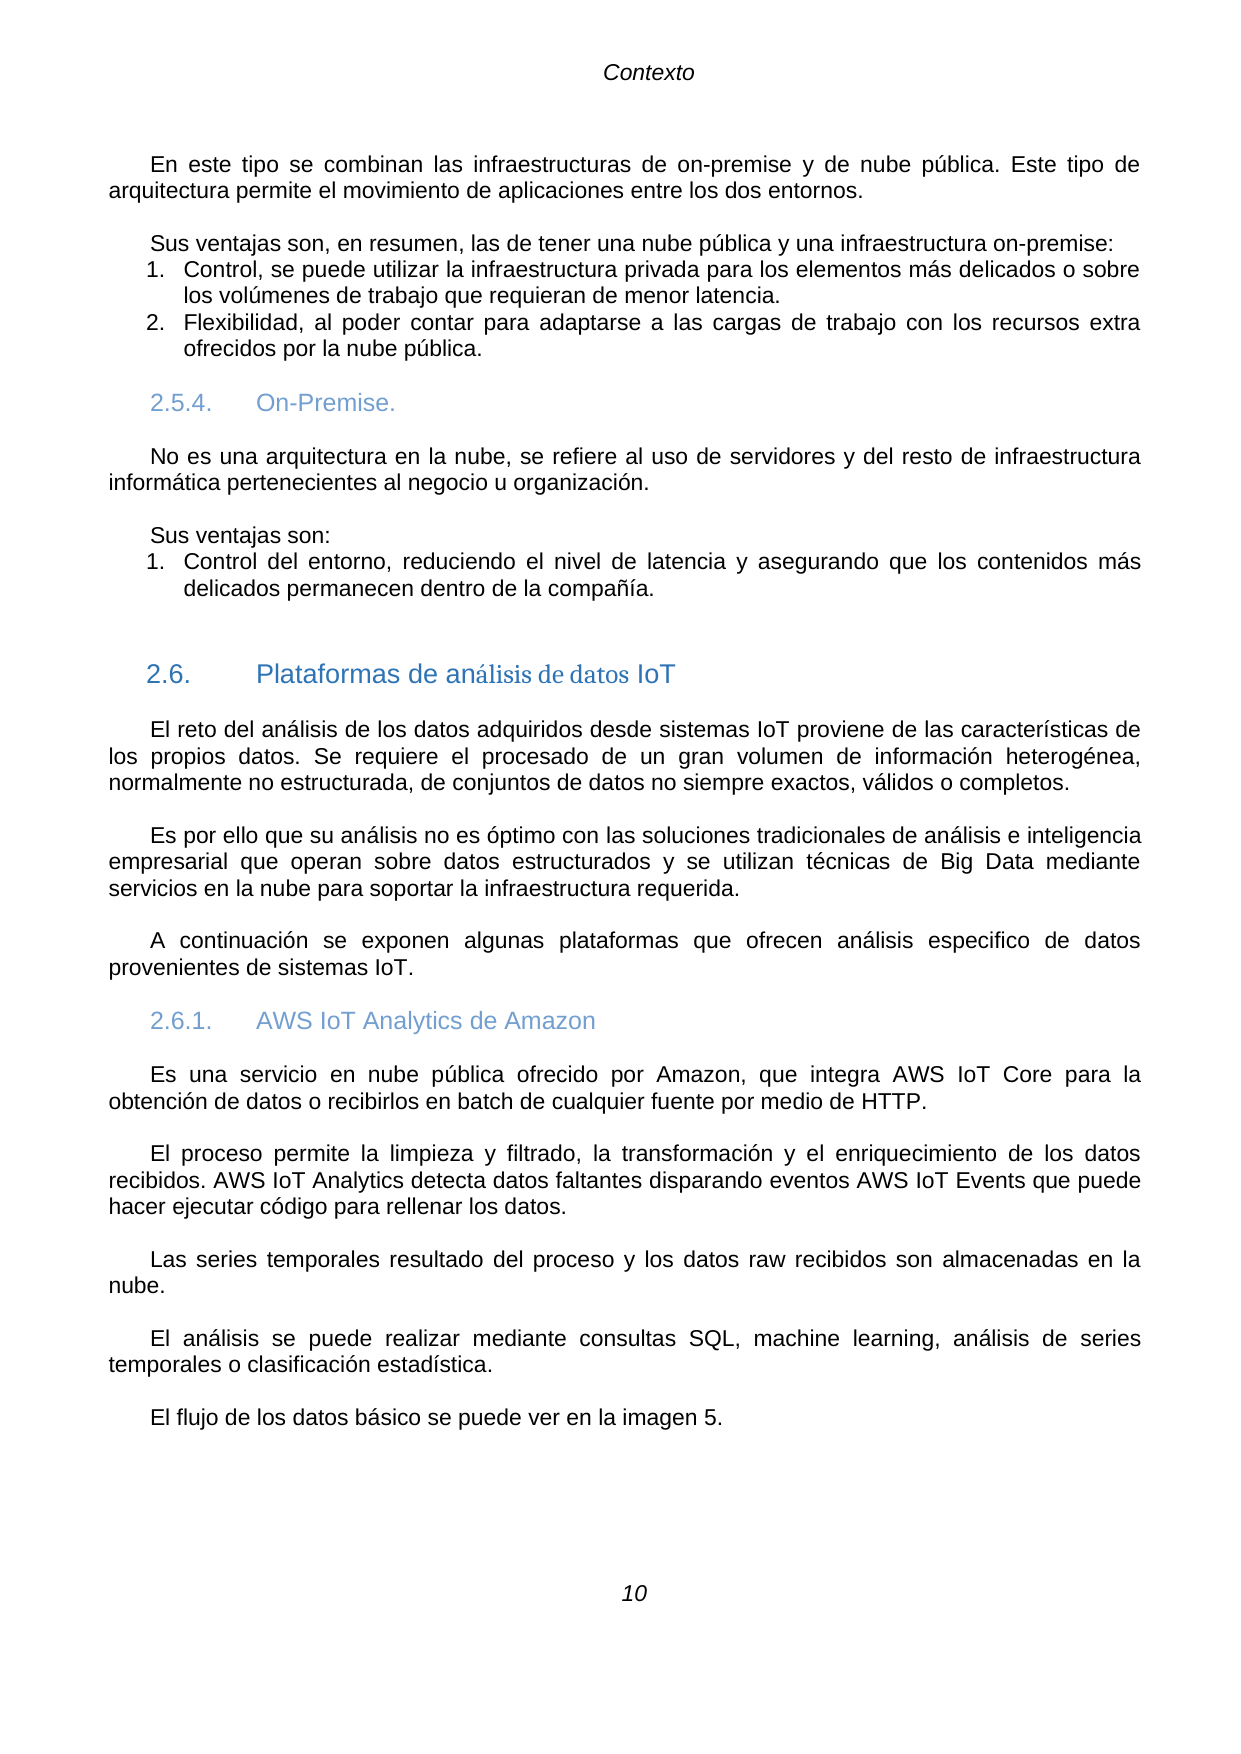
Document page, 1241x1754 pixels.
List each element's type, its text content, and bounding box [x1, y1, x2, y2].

text En este tipo se combinan las infraestructuras de on-premise y de nube pública. Este tipo de arquitectura permite el movimiento de aplicaciones entre los dos entornos. [108, 151, 1142, 203]
list Control del entorno, reduciendo el nivel de latencia y asegurando que los contenidos más delicados permanecen dentro de la compañía. [146, 548, 1142, 601]
text Sus ventajas son, en resumen, las de tener una nube pública y una infraestructura on-premise: [108, 229, 1142, 256]
subtitle Plataformas de análisis de datos IoT [146, 658, 1142, 690]
text Es una servicio en nube pública ofrecido por Amazon, que integra AWS IoT Core para la obtención de datos o recibirlos en batch de cualquier fuente por medio de HTTP. [108, 1061, 1142, 1114]
text Es por ello que su análisis no es óptimo con las soluciones tradicionales de análisis e inteligencia empresarial que operan sobre datos estructurados y se utilizan técnicas de Big Data mediante servicios en la nube para soportar la infraestructura requerida. [108, 822, 1142, 901]
text El análisis se puede realizar mediante consultas SQL, machine learning, análisis de series temporales o clasificación estadística. [108, 1325, 1142, 1378]
text Las series temporales resultado del proceso y los datos raw recibidos son almacenadas en la nube. [108, 1246, 1142, 1298]
text El proceso permite la limpieza y filtrado, la transformación y el enriquecimiento de los datos recibidos. AWS IoT Analytics detecta datos faltantes disparando eventos AWS IoT Events que puede hacer ejecutar código para rellenar los datos. [108, 1140, 1142, 1219]
subtitle On-Premise. [150, 388, 1142, 416]
text El reto del análisis de los datos adquiridos desde sistemas IoT proviene de las características de los propios datos. Se requiere el procesado de un gran volumen de información heterogénea, normalmente no estructurada, de conjuntos de datos no siempre exactos, válidos o completos. [108, 716, 1142, 795]
text Sus ventajas son: [108, 522, 1142, 548]
text No es una arquitectura en la nube, se refiere al uso de servidores y del resto de infraestructura informática pertenecientes al negocio u organización. [108, 443, 1142, 496]
list Control, se puede utilizar la infraestructura privada para los elementos más delicados o sobre los volúmenes de trabajo que requieran de menor latencia. [146, 256, 1142, 309]
list Flexibilidad, al poder contar para adaptarse a las cargas de trabajo con los recursos extra ofrecidos por la nube pública. [146, 309, 1142, 361]
subtitle AWS IoT Analytics de Amazon [150, 1006, 1142, 1035]
text A continuación se exponen algunas plataformas que ofrecen análisis especifico de datos provenientes de sistemas IoT. [108, 927, 1142, 980]
text El flujo de los datos básico se puede ver en la imagen 5. [108, 1404, 1142, 1430]
